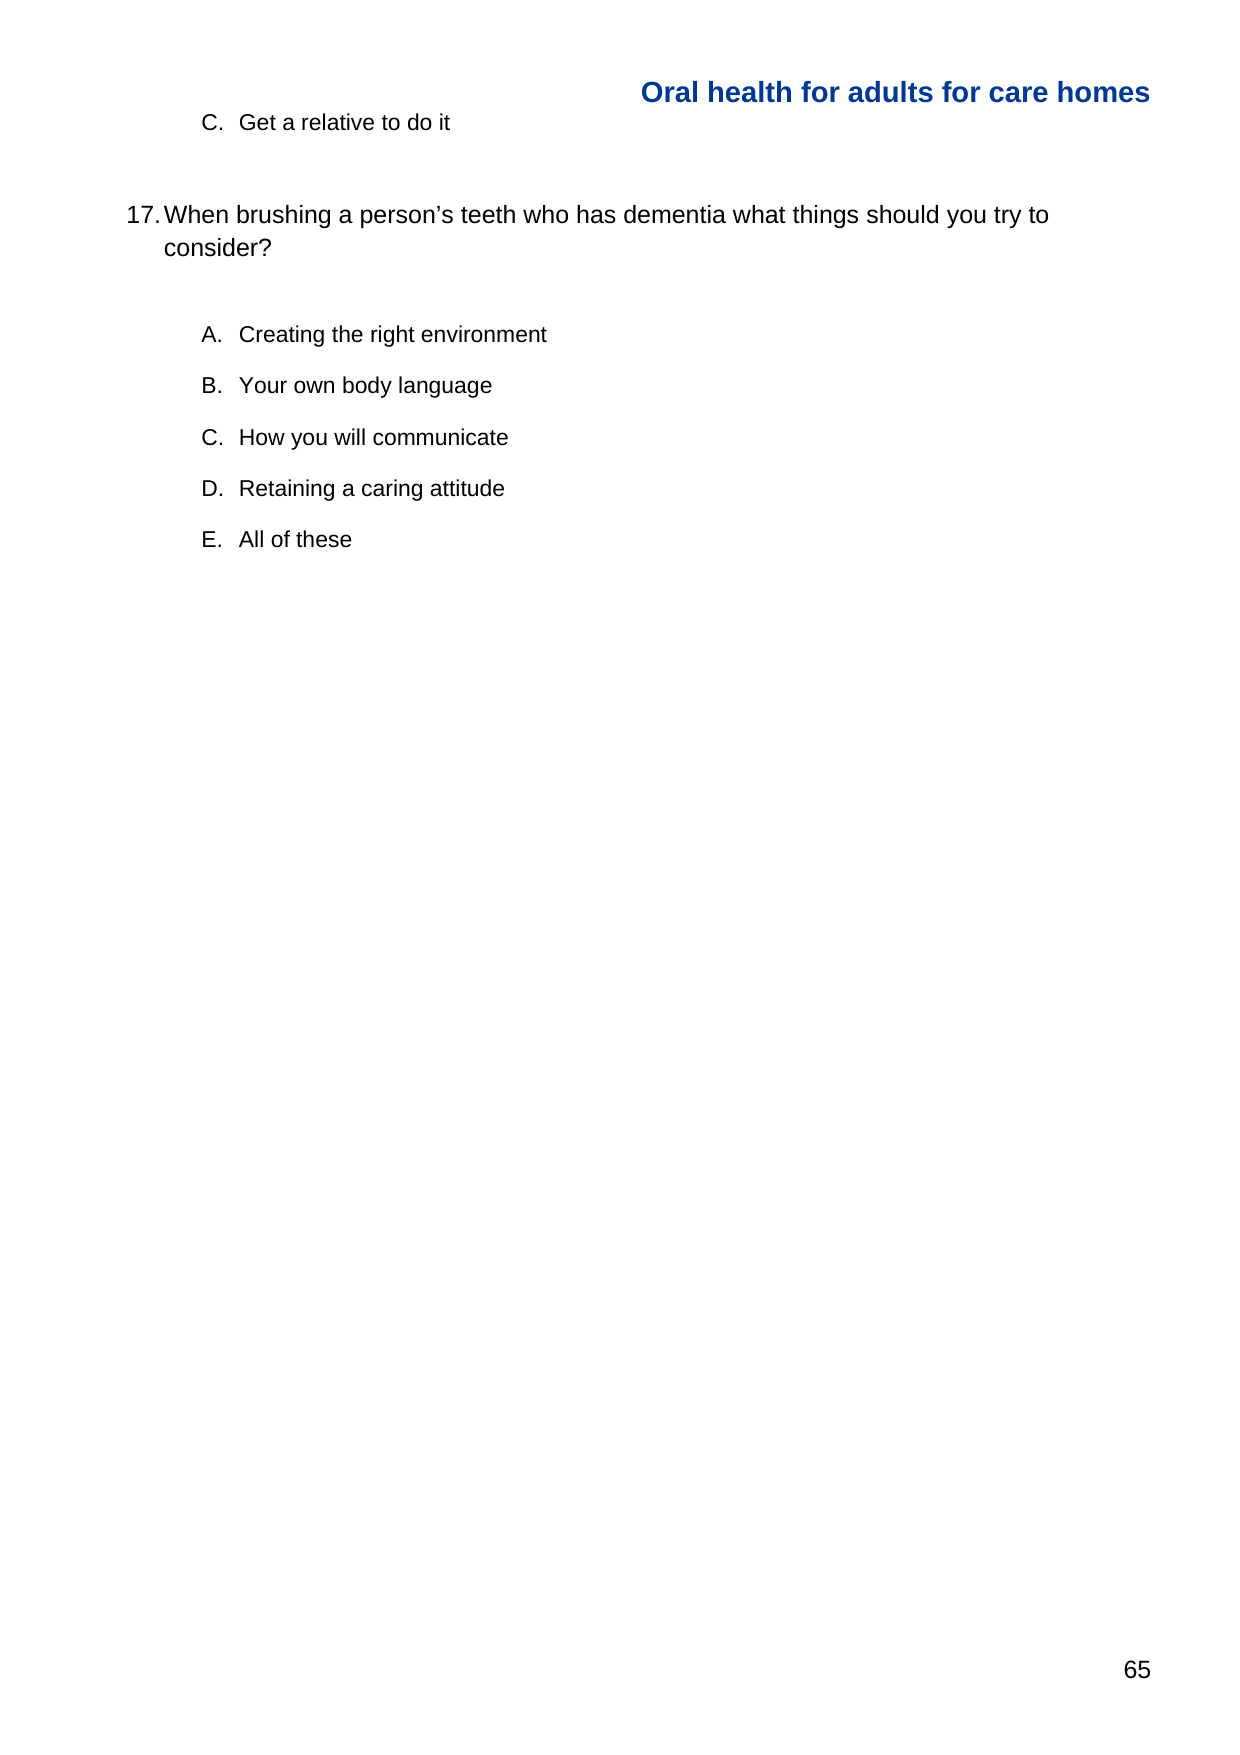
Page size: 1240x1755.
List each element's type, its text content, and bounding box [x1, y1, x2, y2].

list Creating the right environment [201, 321, 1151, 348]
list All of these [201, 526, 1151, 552]
list Your own body language [201, 372, 1151, 399]
list How you will communicate [201, 423, 1151, 450]
list When brushing a person’s teeth who has dementia what things should you try to consider? [126, 200, 1151, 262]
list Get a relative to do it [201, 109, 1151, 135]
list Retaining a caring attitude [201, 474, 1151, 501]
